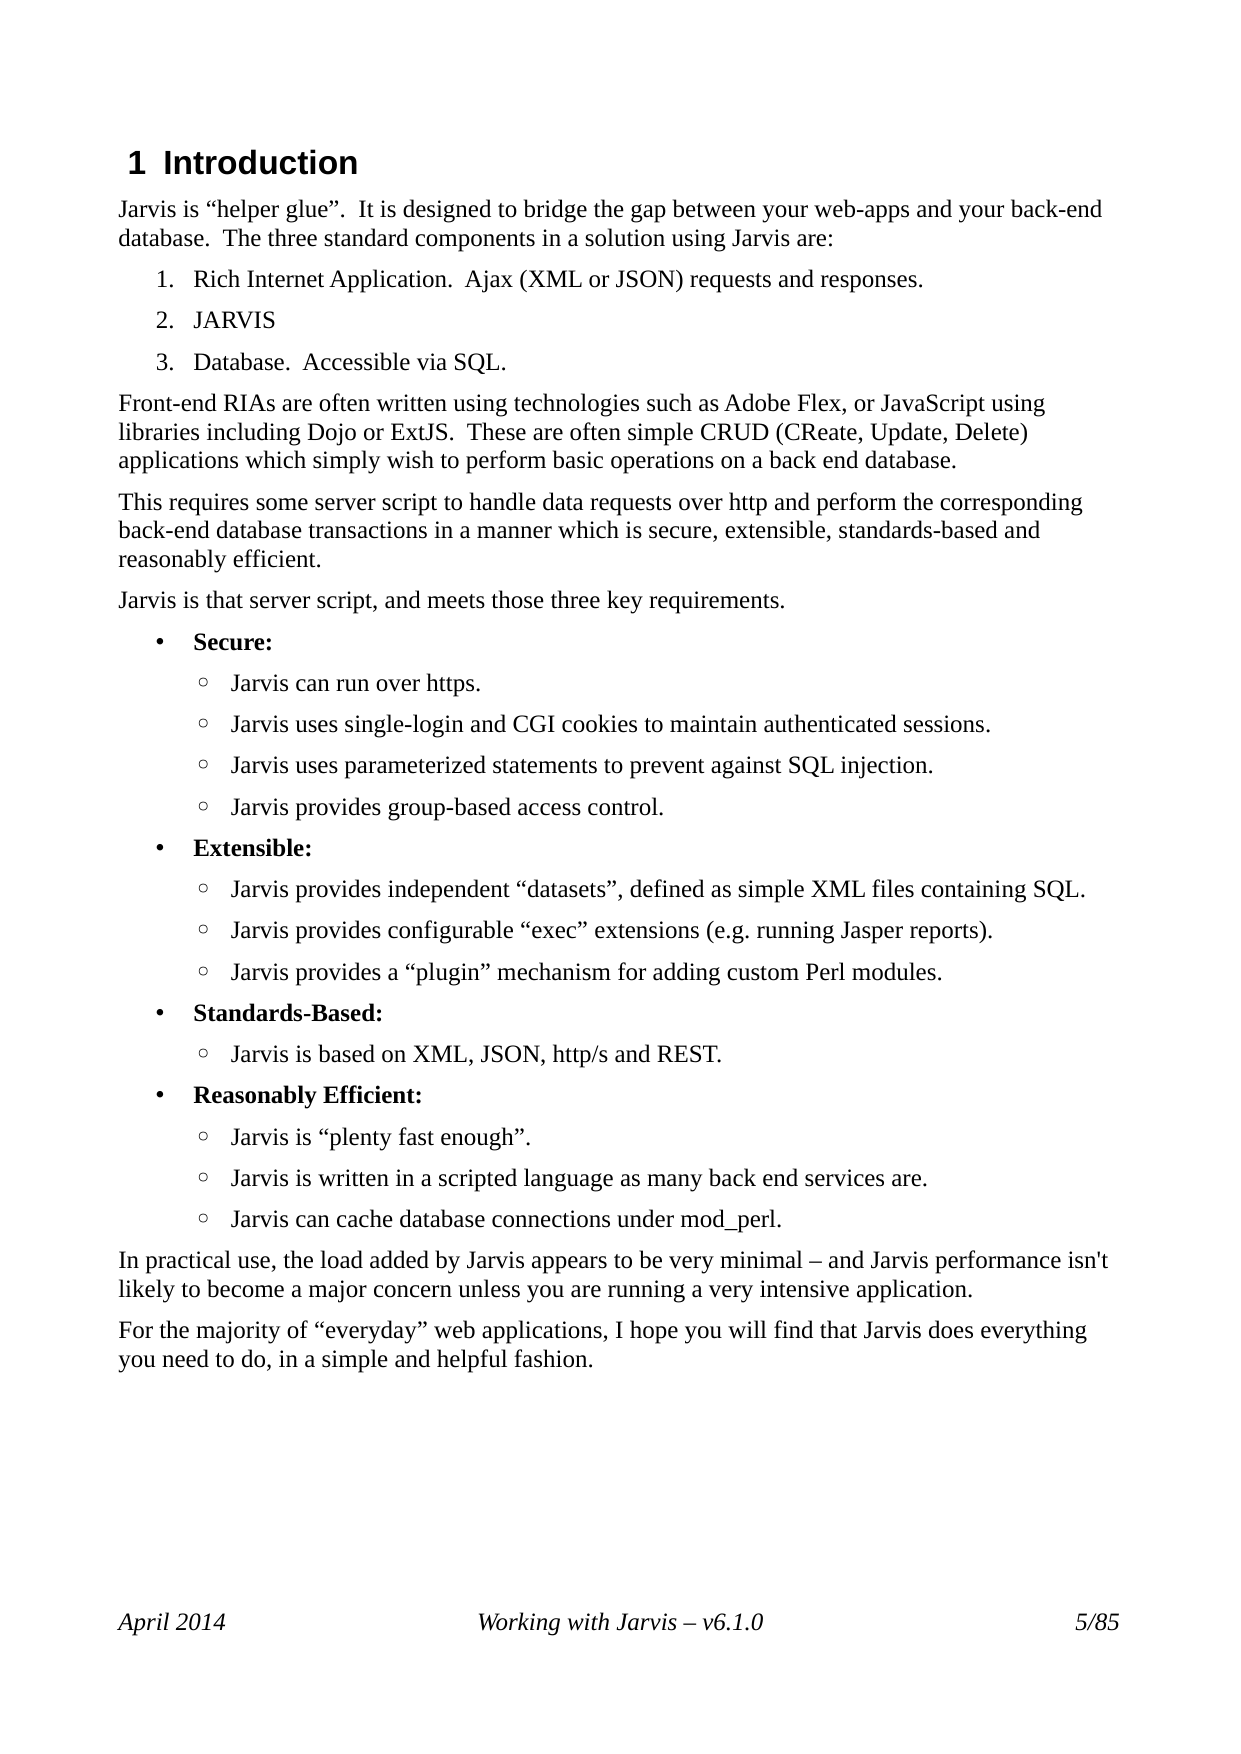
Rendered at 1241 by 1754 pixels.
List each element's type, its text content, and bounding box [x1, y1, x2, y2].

text Jarvis is that server script, and meets those three key requirements. [118, 586, 1122, 614]
list Jarvis is based on XML, JSON, http/s and REST. [193, 1039, 1122, 1068]
list Extensible: [156, 833, 1122, 862]
text In practical use, the load added by Jarvis appears to be very minimal – and Jarvis performance isn't likely to become a major concern unless you are running a very intensive application. [118, 1246, 1122, 1303]
list Jarvis provides group-based access control. [193, 792, 1122, 821]
list Jarvis can cache database connections under mod_perl. [193, 1204, 1122, 1233]
list Jarvis is written in a scripted language as many back end services are. [193, 1163, 1122, 1192]
list Standards-Based: [156, 998, 1122, 1027]
list Jarvis can run over https. [193, 668, 1122, 697]
list Jarvis uses single-login and CGI cookies to maintain authenticated sessions. [193, 709, 1122, 738]
list Reasonably Efficient: [156, 1081, 1122, 1109]
text Jarvis is “helper glue”. It is designed to bridge the gap between your web-apps and your back-end database. The three standard components in a solution using Jarvis are: [118, 194, 1122, 252]
list JARVIS [156, 306, 1122, 334]
list Jarvis is “plenty fast enough”. [193, 1122, 1122, 1151]
list Jarvis provides configurable “exec” extensions (e.g. running Jasper reports). [193, 916, 1122, 944]
text For the majority of “everyday” web applications, I hope you will find that Jarvis does everything you need to do, in a simple and helpful fashion. [118, 1316, 1122, 1373]
list Jarvis uses parameterized statements to prevent against SQL injection. [193, 751, 1122, 779]
list Secure: [156, 627, 1122, 656]
list Jarvis provides independent “datasets”, defined as simple XML files containing SQL. [193, 874, 1122, 903]
list Database. Accessible via SQL. [156, 347, 1122, 376]
list Rich Internet Application. Ajax (XML or JSON) requests and responses. [156, 264, 1122, 293]
text Front-end RIAs are often written using technologies such as Adobe Flex, or JavaScript using libraries including Dojo or ExtJS. These are often simple CRUD (CReate, Update, Delete) applications which simply wish to perform basic operations on a back end database. [118, 388, 1122, 474]
list Jarvis provides a “plugin” mechanism for adding custom Perl modules. [193, 957, 1122, 986]
subtitle Introduction [118, 143, 1122, 182]
text This requires some server script to handle data requests over http and perform the corresponding back-end database transactions in a manner which is secure, extensible, standards-based and reasonably efficient. [118, 487, 1122, 573]
